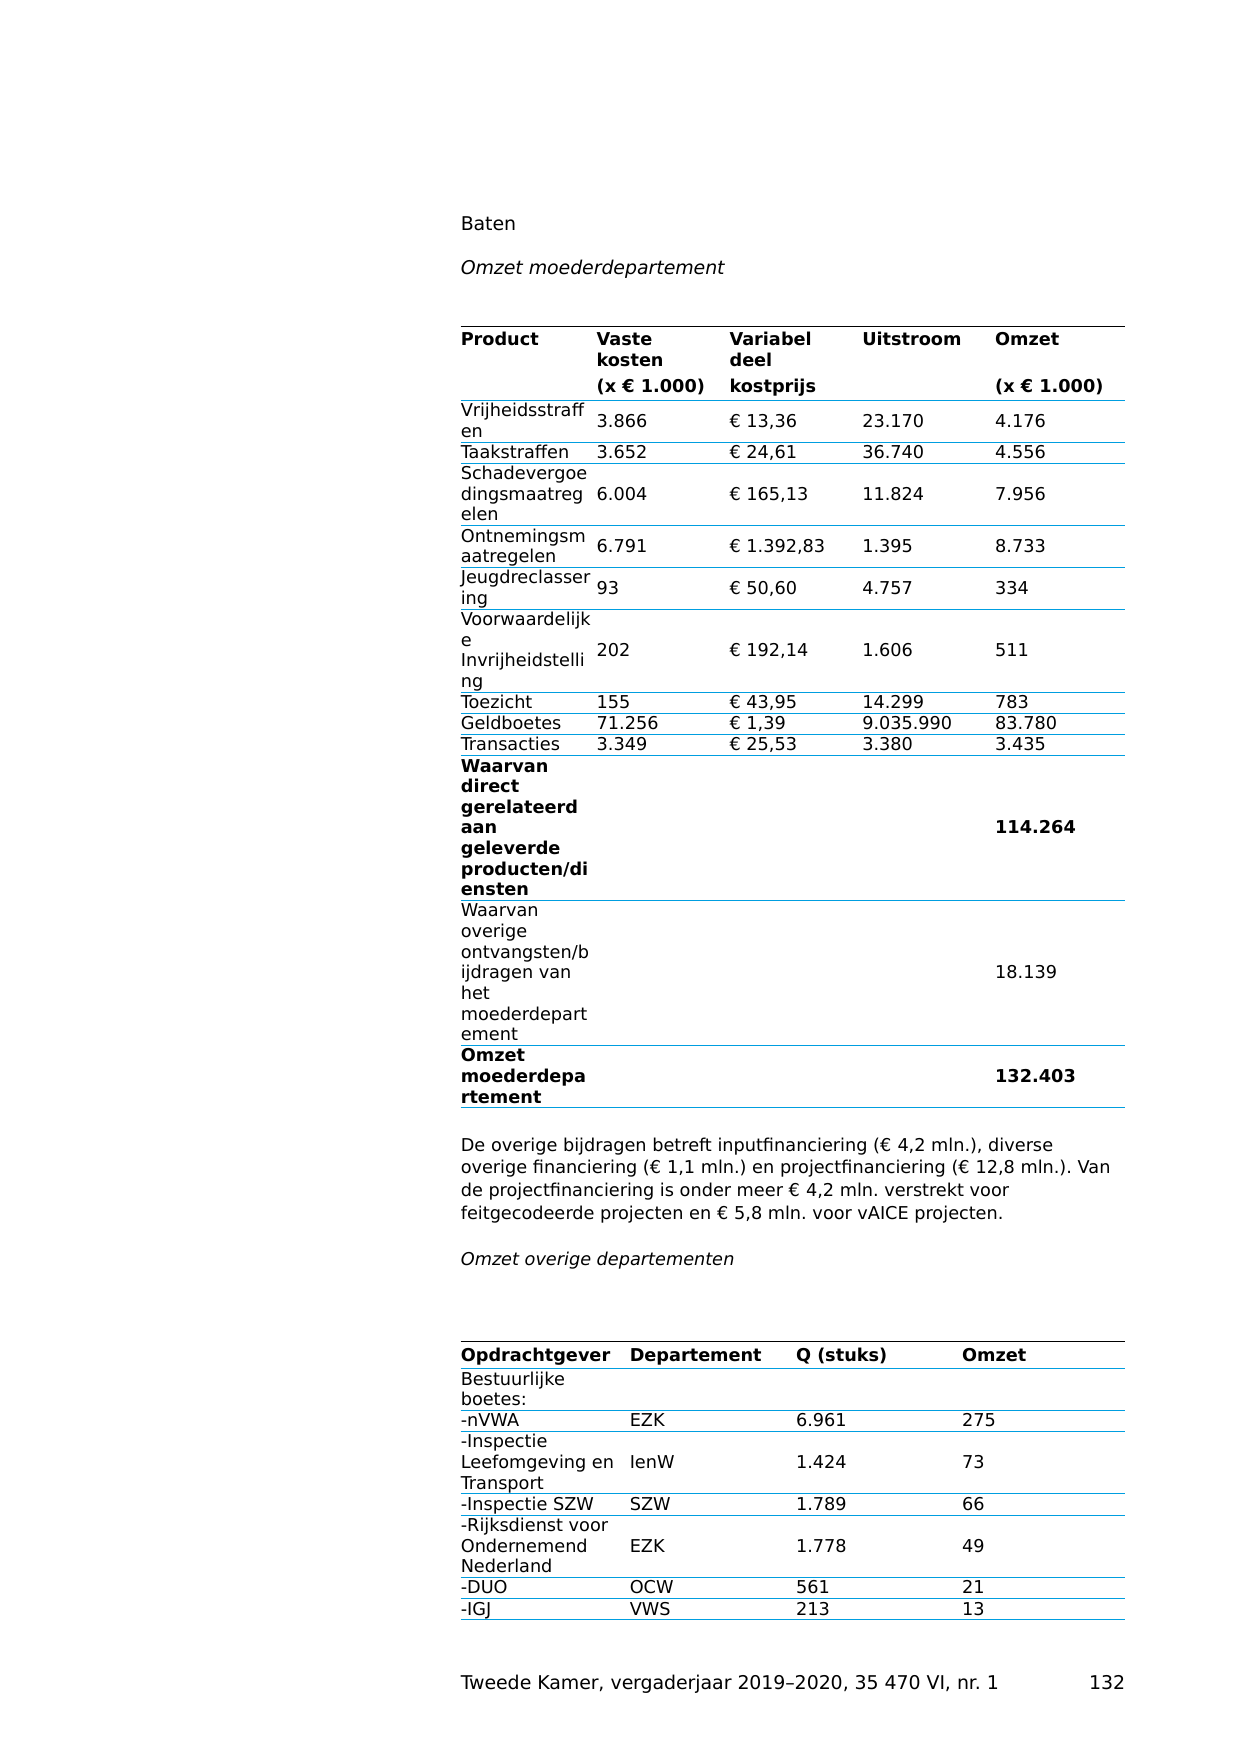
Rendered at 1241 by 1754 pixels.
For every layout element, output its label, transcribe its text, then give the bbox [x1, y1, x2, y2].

table_cell Voorwaardelijke Invrijheidstelling [461, 610, 593, 692]
table_cell 73 [959, 1432, 1125, 1493]
table_cell 8.733 [992, 526, 1125, 567]
table_cell € 192,14 [726, 610, 859, 692]
table_cell [461, 373, 593, 400]
table_cell [859, 756, 992, 900]
table_cell Schadevergoedingsmaatregelen [461, 464, 593, 525]
table_cell Toezicht [461, 693, 593, 713]
table_cell Variabel deel [726, 327, 859, 373]
table_cell SZW [627, 1494, 793, 1514]
table_cell Vrijheidsstraffen [461, 401, 593, 441]
table_cell 3.380 [859, 735, 992, 755]
table_cell Omzet moederdepartement [461, 1046, 593, 1107]
table_cell 1.778 [793, 1516, 959, 1577]
table_cell 71.256 [594, 714, 726, 734]
table_cell Omzet [992, 327, 1125, 373]
table_cell EZK [627, 1411, 793, 1431]
table_cell 213 [793, 1599, 959, 1619]
table_cell Transacties [461, 735, 593, 755]
table_cell € 24,61 [726, 443, 859, 463]
table_cell 114.264 [992, 756, 1125, 900]
table_cell € 1.392,83 [726, 526, 859, 567]
table_cell (x € 1.000) [992, 373, 1125, 400]
table_cell -IGJ [461, 1599, 627, 1619]
table_cell € 165,13 [726, 464, 859, 525]
table_header Tabel 74 Onderbouwing omzet moederdepartement [461, 301, 1125, 326]
table_cell Taakstraffen [461, 443, 593, 463]
table_cell 202 [594, 610, 726, 692]
table_cell OCW [627, 1578, 793, 1598]
table_cell [859, 373, 992, 400]
table_cell kostprijs [726, 373, 859, 400]
table_cell Waarvan direct gerelateerd aan geleverde producten/diensten [461, 756, 593, 900]
table_cell [726, 756, 859, 900]
table_cell € 43,95 [726, 693, 859, 713]
table_cell 4.556 [992, 443, 1125, 463]
table_cell 4.757 [859, 568, 992, 608]
text Omzet overige departementen [461, 1247, 1125, 1270]
table_cell Bestuurlijke boetes: [461, 1369, 627, 1410]
table_cell [726, 1046, 859, 1107]
table_cell [859, 1046, 992, 1107]
table_cell -DUO [461, 1578, 627, 1598]
table_cell [627, 1369, 793, 1410]
table_cell 1.789 [793, 1494, 959, 1514]
table_cell Jeugdreclassering [461, 568, 593, 608]
table_cell 11.824 [859, 464, 992, 525]
table_cell 511 [992, 610, 1125, 692]
table_cell (x € 1.000) [594, 373, 726, 400]
table_cell 6.004 [594, 464, 726, 525]
table_cell 83.780 [992, 714, 1125, 734]
table_cell € 1,39 [726, 714, 859, 734]
table_cell 21 [959, 1578, 1125, 1598]
table_cell 13 [959, 1599, 1125, 1619]
table_cell [726, 901, 859, 1045]
table_cell 3.866 [594, 401, 726, 441]
table_cell 23.170 [859, 401, 992, 441]
text De overige bijdragen betreft inputfinanciering (€ 4,2 mln.), diverse overige financiering (€ 1,1 mln.) en projectfinanciering (€ 12,8 mln.). Van de projectfinanciering is onder meer € 4,2 mln. verstrekt voor feitgecodeerde projecten en € 5,8 mln. voor vAICE projecten. [461, 1133, 1125, 1224]
table_cell [594, 1046, 726, 1107]
table_cell 783 [992, 693, 1125, 713]
table_cell Product [461, 327, 593, 373]
table_cell Waarvan overige ontvangsten/bijdragen van het moederdepartement [461, 901, 593, 1045]
table_cell [594, 901, 726, 1045]
table_cell 334 [992, 568, 1125, 608]
table_cell 49 [959, 1516, 1125, 1577]
table_cell Departement [627, 1342, 793, 1368]
table_cell 3.652 [594, 443, 726, 463]
table_cell 3.435 [992, 735, 1125, 755]
table_cell Uitstroom [859, 327, 992, 373]
table_cell € 50,60 [726, 568, 859, 608]
table_cell 6.791 [594, 526, 726, 567]
table_cell 155 [594, 693, 726, 713]
table_cell 7.956 [992, 464, 1125, 525]
table_cell 1.606 [859, 610, 992, 692]
table_cell Omzet [959, 1342, 1125, 1368]
table_cell € 13,36 [726, 401, 859, 441]
table_cell VWS [627, 1599, 793, 1619]
title Baten [461, 213, 1125, 257]
text Omzet moederdepartement [461, 257, 1125, 301]
table_cell -nVWA [461, 1411, 627, 1431]
table_cell 14.299 [859, 693, 992, 713]
table_cell Geldboetes [461, 714, 593, 734]
table_cell Q (stuks) [793, 1342, 959, 1368]
table_cell EZK [627, 1516, 793, 1577]
table_cell 1.424 [793, 1432, 959, 1493]
table_cell [859, 901, 992, 1045]
table_header Tabel 75 Onderbouwing omzet overige departementen (bedragen x € 1.000) [461, 1293, 1125, 1341]
table_cell 6.961 [793, 1411, 959, 1431]
table_cell 132.403 [992, 1046, 1125, 1107]
table_cell -Rijksdienst voor Ondernemend Nederland [461, 1516, 627, 1577]
table_cell [594, 756, 726, 900]
table_cell Ontnemingsmaatregelen [461, 526, 593, 567]
table_cell 1.395 [859, 526, 992, 567]
table_cell [793, 1369, 959, 1410]
table_cell 9.035.990 [859, 714, 992, 734]
table_cell 561 [793, 1578, 959, 1598]
table_cell Vaste kosten [594, 327, 726, 373]
table_cell 275 [959, 1411, 1125, 1431]
table_cell 3.349 [594, 735, 726, 755]
table_cell 93 [594, 568, 726, 608]
table_cell IenW [627, 1432, 793, 1493]
table_cell Opdrachtgever [461, 1342, 627, 1368]
table_cell 4.176 [992, 401, 1125, 441]
table_cell -Inspectie Leefomgeving en Transport [461, 1432, 627, 1493]
table_cell 66 [959, 1494, 1125, 1514]
table_cell 18.139 [992, 901, 1125, 1045]
table_cell -Inspectie SZW [461, 1494, 627, 1514]
table_cell [959, 1369, 1125, 1410]
table_cell 36.740 [859, 443, 992, 463]
table_cell € 25,53 [726, 735, 859, 755]
